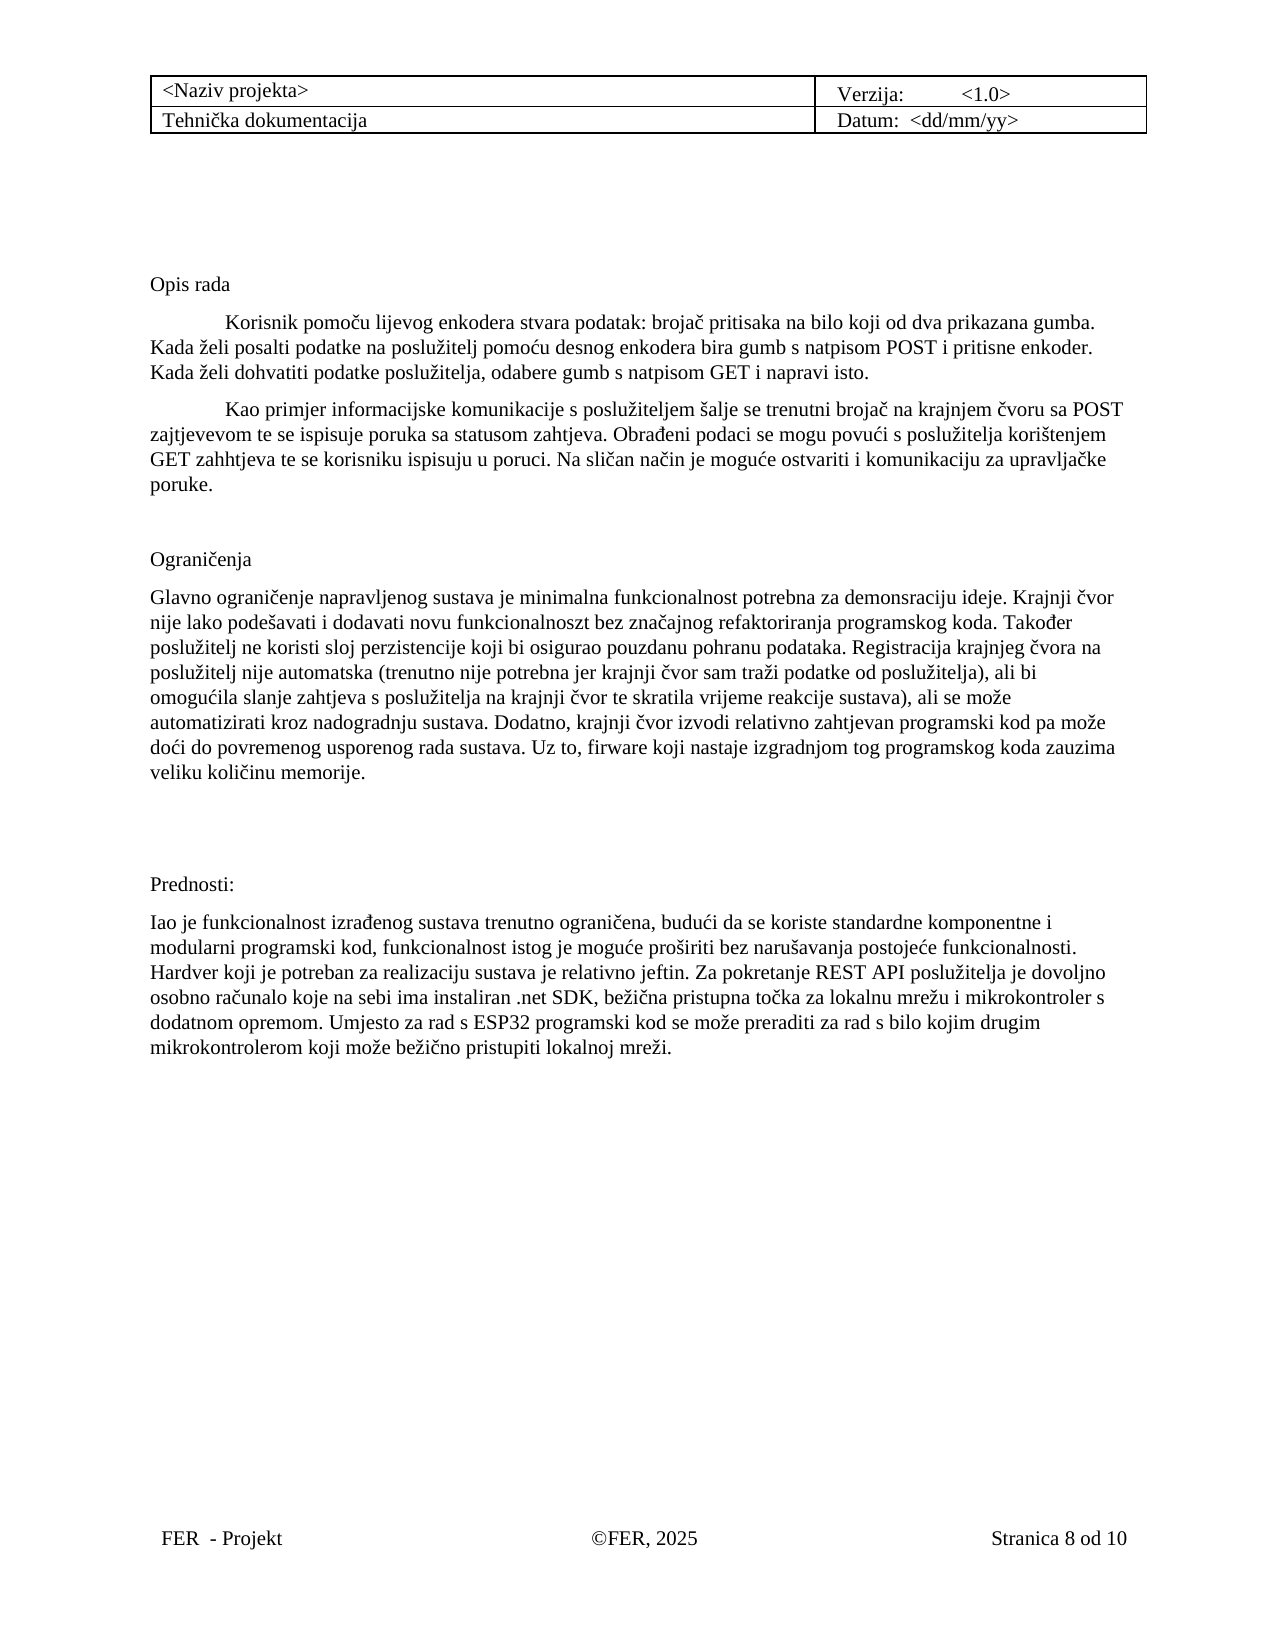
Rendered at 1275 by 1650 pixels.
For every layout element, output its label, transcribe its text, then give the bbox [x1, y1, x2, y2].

text Ograničenja [150, 546, 1125, 571]
text Korisnik pomoču lijevog enkodera stvara podatak: brojač pritisaka na bilo koji od dva prikazana gumba. Kada želi posalti podatke na poslužitelj pomoću desnog enkodera bira gumb s natpisom POST i pritisne enkoder. Kada želi dohvatiti podatke poslužitelja, odabere gumb s natpisom GET i napravi isto. [150, 309, 1125, 384]
text Glavno ograničenje napravljenog sustava je minimalna funkcionalnost potrebna za demonsraciju ideje. Krajnji čvor nije lako podešavati i dodavati novu funkcionalnoszt bez značajnog refaktoriranja programskog koda. Također poslužitelj ne koristi sloj perzistencije koji bi osigurao pouzdanu pohranu podataka. Registracija krajnjeg čvora na poslužitelj nije automatska (trenutno nije potrebna jer krajnji čvor sam traži podatke od poslužitelja), ali bi omogućila slanje zahtjeva s poslužitelja na krajnji čvor te skratila vrijeme reakcije sustava), ali se može automatizirati kroz nadogradnju sustava. Dodatno, krajnji čvor izvodi relativno zahtjevan programski kod pa može doći do povremenog usporenog rada sustava. Uz to, firware koji nastaje izgradnjom tog programskog koda zauzima veliku količinu memorije. [150, 584, 1125, 784]
text Iao je funkcionalnost izrađenog sustava trenutno ograničena, budući da se koriste standardne komponentne i modularni programski kod, funkcionalnost istog je moguće proširiti bez narušavanja postojeće funkcionalnosti. Hardver koji je potreban za realizaciju sustava je relativno jeftin. Za pokretanje REST API poslužitelja je dovoljno osobno računalo koje na sebi ima instaliran .net SDK, bežična pristupna točka za lokalnu mrežu i mikrokontroler s dodatnom opremom. Umjesto za rad s ESP32 programski kod se može preraditi za rad s bilo kojim drugim mikrokontrolerom koji može bežično pristupiti lokalnoj mreži. [150, 909, 1125, 1059]
text Opis rada [150, 271, 1125, 296]
text Kao primjer informacijske komunikacije s poslužiteljem šalje se trenutni brojač na krajnjem čvoru sa POST zajtjevevom te se ispisuje poruka sa statusom zahtjeva. Obrađeni podaci se mogu povući s poslužitelja korištenjem GET zahhtjeva te se korisniku ispisuju u poruci. Na sličan način je moguće ostvariti i komunikaciju za upravljačke poruke. [150, 396, 1125, 496]
text Prednosti: [150, 871, 1125, 896]
